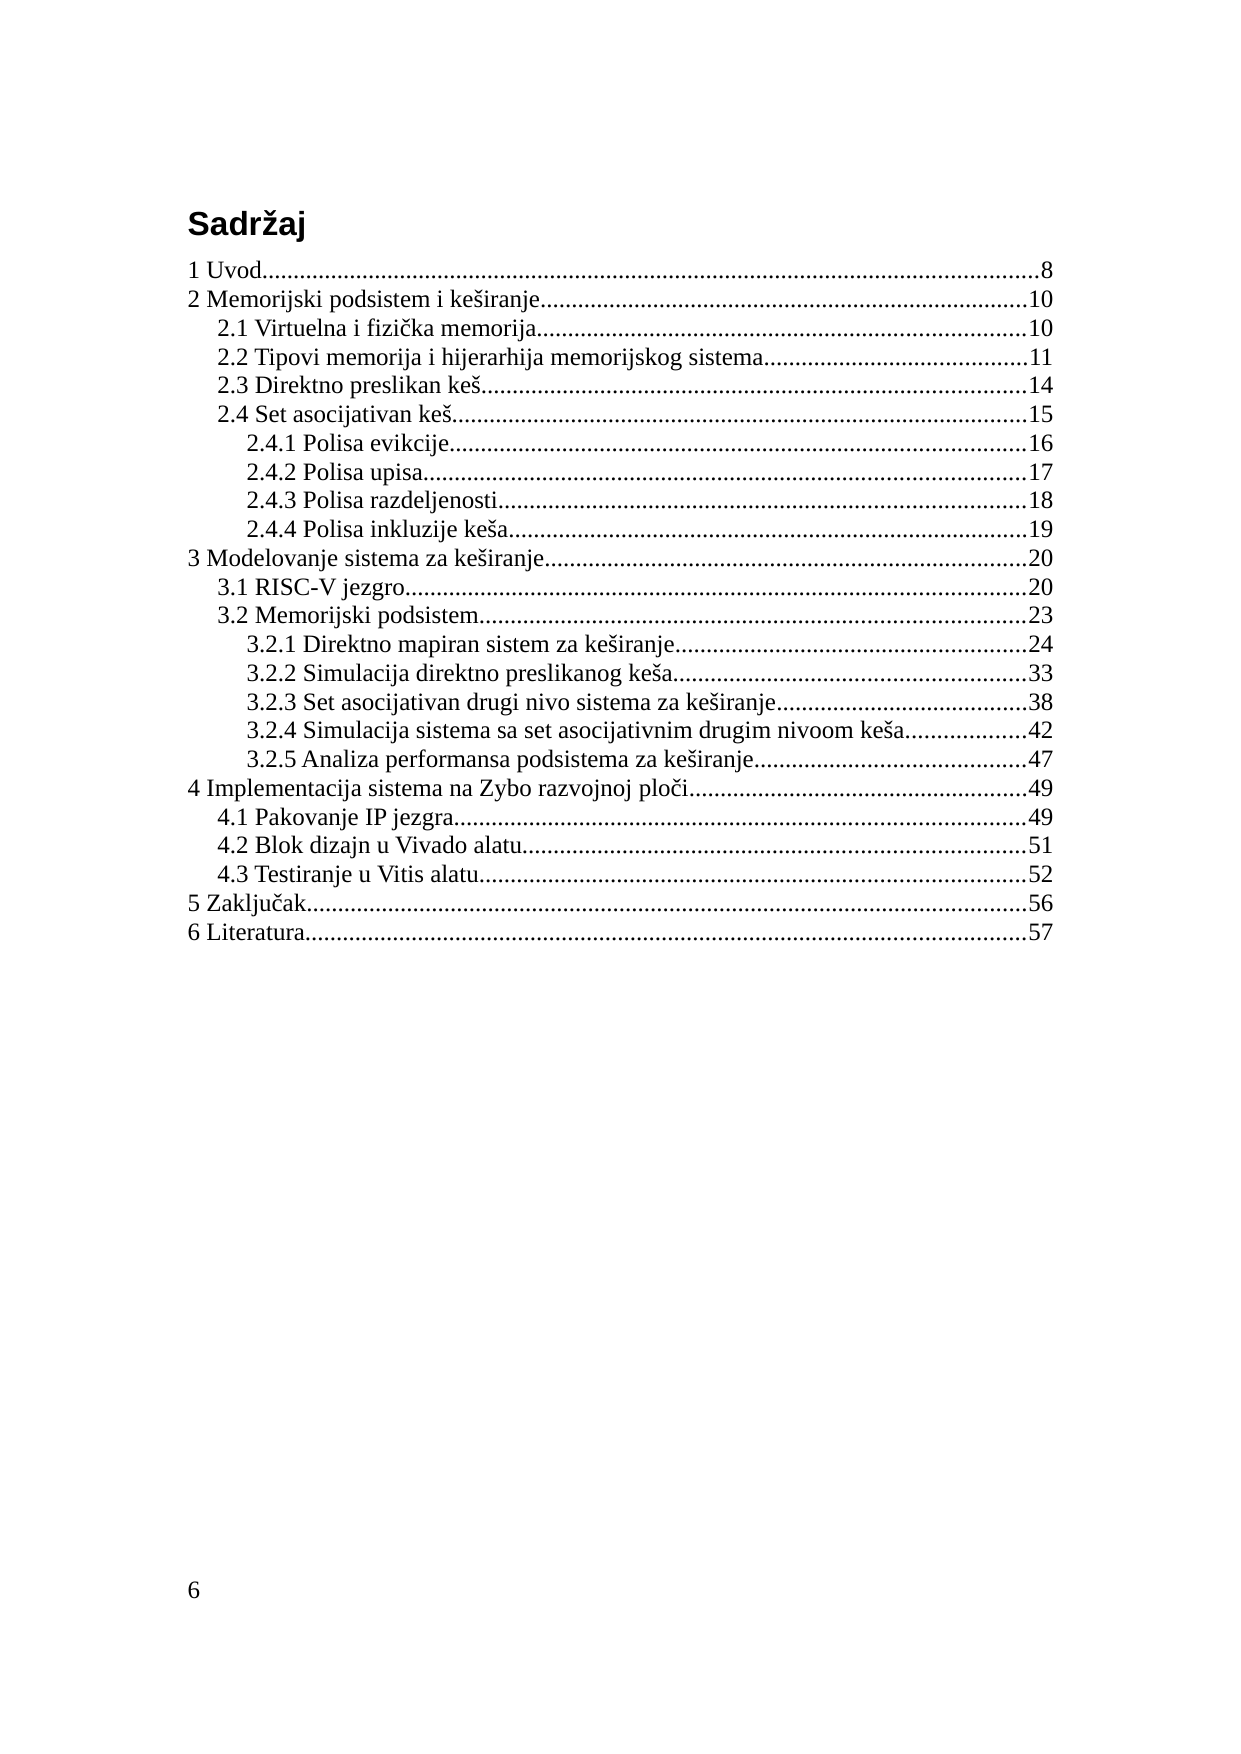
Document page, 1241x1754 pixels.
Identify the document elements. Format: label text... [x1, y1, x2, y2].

text 4 Implementacija sistema na Zybo razvojnoj ploči 49 [187, 773, 1053, 802]
text 2.1 Virtuelna i fizička memorija 10 [217, 313, 1053, 342]
text 3.2.4 Simulacija sistema sa set asocijativnim drugim nivoom keša 42 [246, 715, 1053, 744]
text 5 Zaključak 56 [187, 888, 1053, 917]
text 2.4.3 Polisa razdeljenosti 18 [246, 485, 1053, 514]
text 3.1 RISC-V jezgro 20 [217, 572, 1053, 600]
text 2.4 Set asocijativan keš 15 [217, 399, 1053, 428]
text 4.2 Blok dizajn u Vivado alatu 51 [217, 830, 1053, 859]
text 3.2.3 Set asocijativan drugi nivo sistema za keširanje 38 [246, 687, 1053, 715]
text 3.2 Memorijski podsistem 23 [217, 600, 1053, 629]
text 6 Literatura 57 [187, 917, 1053, 945]
text 2.2 Tipovi memorija i hijerarhija memorijskog sistema 11 [217, 342, 1053, 370]
text 2.4.2 Polisa upisa 17 [246, 457, 1053, 485]
text 2.4.4 Polisa inkluzije keša 19 [246, 514, 1053, 543]
text 3.2.2 Simulacija direktno preslikanog keša 33 [246, 658, 1053, 687]
text 2 Memorijski podsistem i keširanje 10 [187, 284, 1053, 313]
subtitle Sadržaj [187, 204, 1053, 243]
text 2.3 Direktno preslikan keš 14 [217, 370, 1053, 399]
text 4.3 Testiranje u Vitis alatu 52 [217, 859, 1053, 888]
text 4.1 Pakovanje IP jezgra 49 [217, 802, 1053, 830]
text 3.2.1 Direktno mapiran sistem za keširanje 24 [246, 629, 1053, 658]
text 2.4.1 Polisa evikcije 16 [246, 428, 1053, 457]
text 3.2.5 Analiza performansa podsistema za keširanje 47 [246, 744, 1053, 773]
text 3 Modelovanje sistema za keširanje 20 [187, 543, 1053, 572]
text 1 Uvod 8 [187, 255, 1053, 284]
